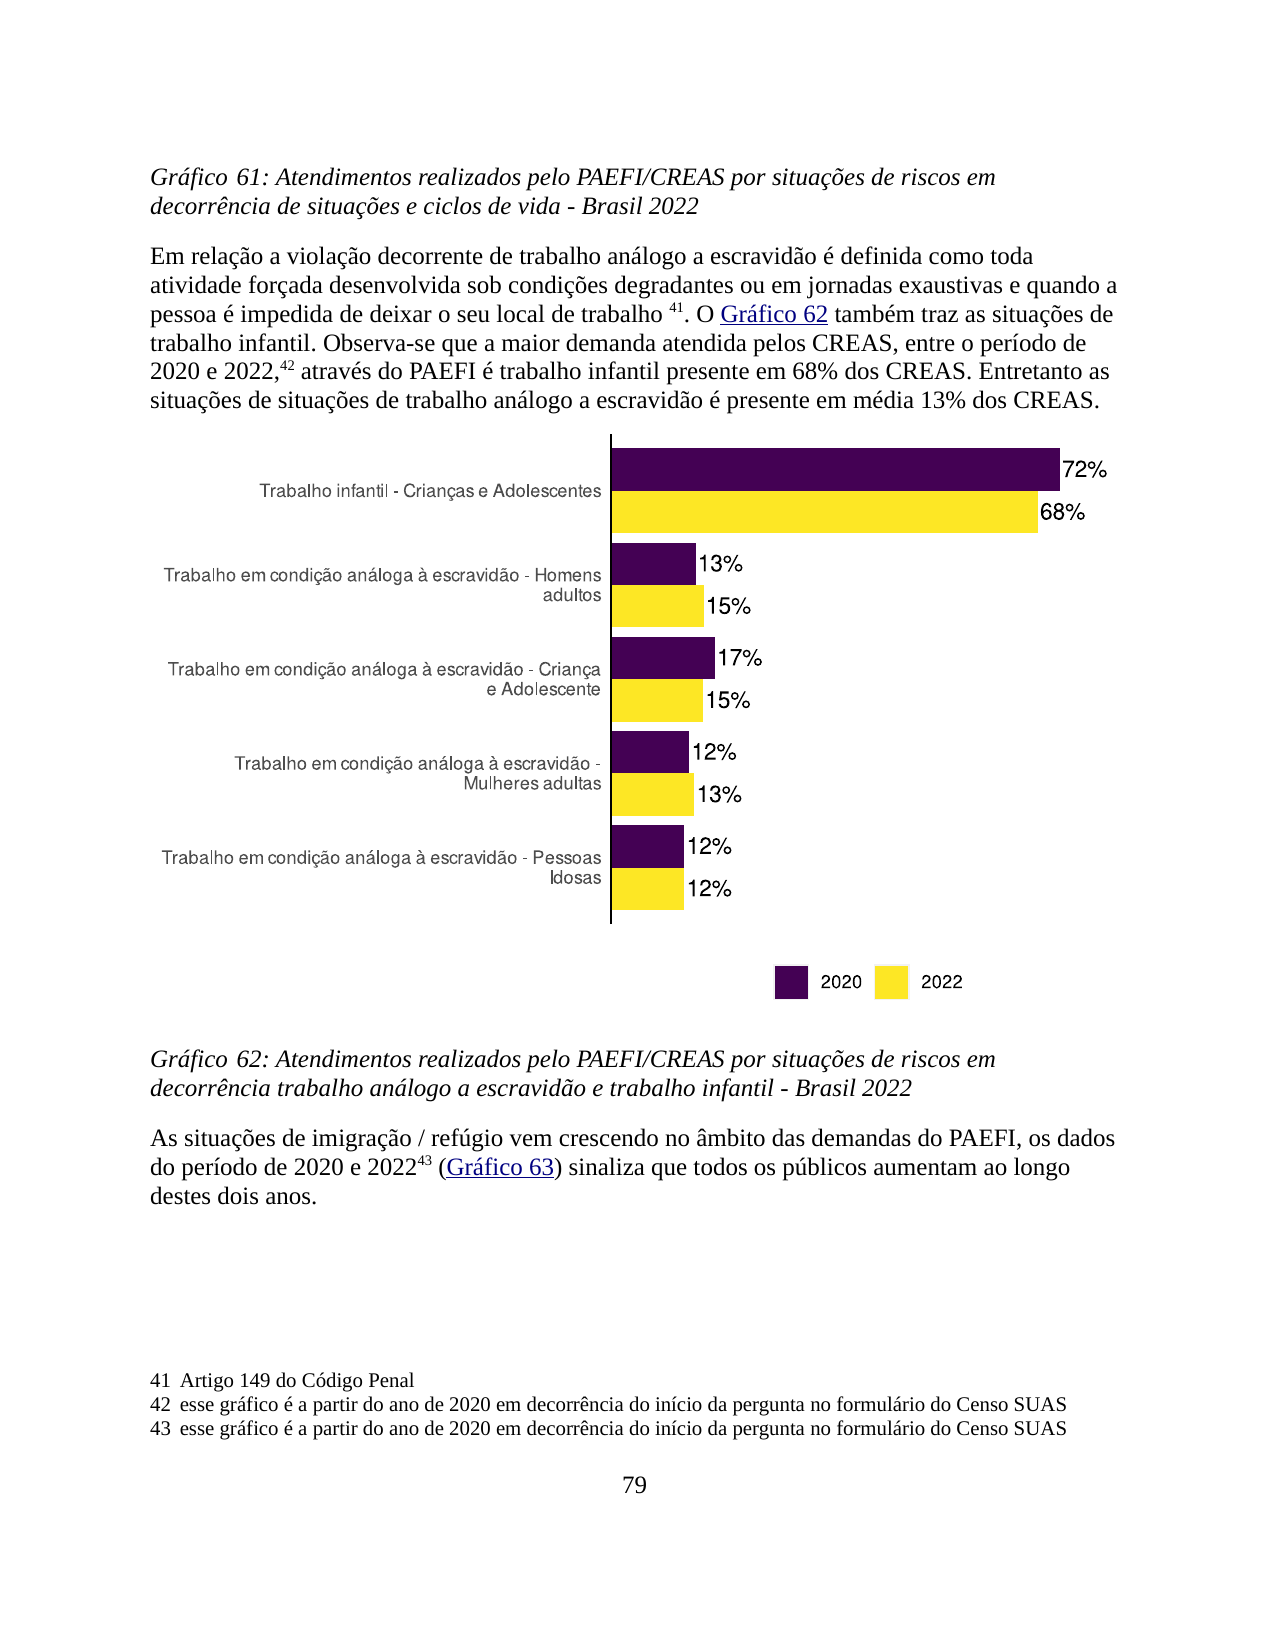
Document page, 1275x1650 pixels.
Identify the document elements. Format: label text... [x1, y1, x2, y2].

text Artigo 149 do Código Penal [150, 1368, 1125, 1392]
table_header Gráfico 61: Atendimentos realizados pelo PAEFI/CREAS por situações de riscos em decorrência de situações e ciclos de vida - Brasil 2022 [150, 150, 1125, 232]
table_header Gráfico 62: Atendimentos realizados pelo PAEFI/CREAS por situações de riscos em decorrência trabalho análogo a escravidão e trabalho infantil - Brasil 2022 [150, 1023, 1125, 1114]
text Em relação a violação decorrente de trabalho análogo a escravidão é definida como toda atividade forçada desenvolvida sob condições degradantes ou em jornadas exaustivas e quando a pessoa é impedida de deixar o seu local de trabalho . O Gráfico 62 também traz as situações de trabalho infantil. Observa-se que a maior demanda atendida pelos CREAS, entre o período de 2020 e 2022, através do PAEFI é trabalho infantil presente em 68% dos CREAS. Entretanto as situações de situações de trabalho análogo a escravidão é presente em média 13% dos CREAS. [150, 241, 1125, 414]
text As situações de imigração / refúgio vem crescendo no âmbito das demandas do PAEFI, os dados do período de 2020 e 2022 (Gráfico 63) sinaliza que todos os públicos aumentam ao longo destes dois anos. [150, 1123, 1125, 1209]
text esse gráfico é a partir do ano de 2020 em decorrência do início da pergunta no formulário do Censo SUAS [150, 1392, 1125, 1416]
text esse gráfico é a partir do ano de 2020 em decorrência do início da pergunta no formulário do Censo SUAS [150, 1416, 1125, 1440]
